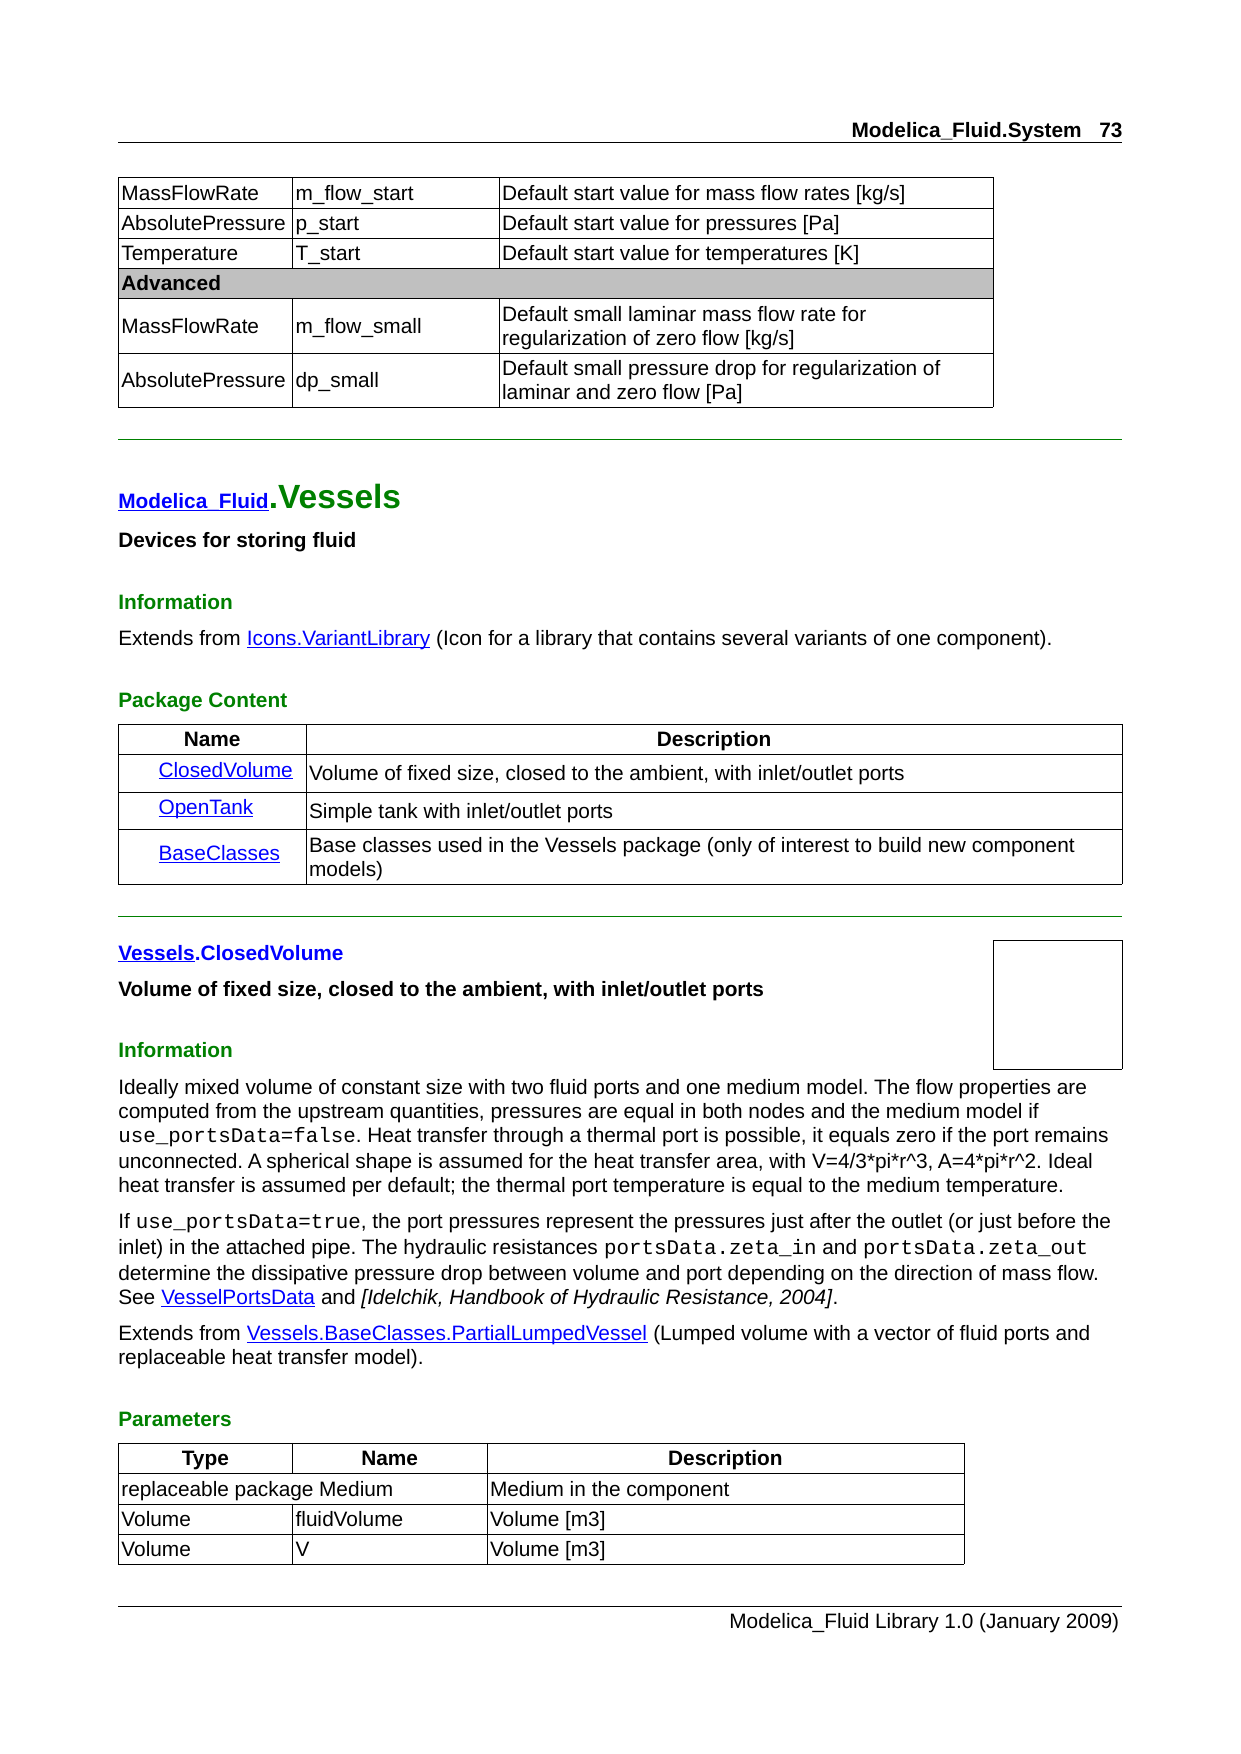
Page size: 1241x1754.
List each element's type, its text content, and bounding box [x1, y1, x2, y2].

subtitle [994, 1038, 1122, 1062]
table_cell AbsolutePressure [119, 354, 292, 407]
table_cell Advanced [119, 269, 993, 298]
table_cell fluidVolume [293, 1505, 487, 1534]
table_cell MassFlowRate [119, 299, 292, 353]
table_header Name [119, 725, 306, 754]
table_cell Default start value for pressures [Pa] [500, 209, 993, 238]
table_header Name [293, 1444, 487, 1473]
table_cell Default start value for mass flow rates [kg/s] [500, 178, 993, 207]
table_cell V [293, 1535, 487, 1564]
table_cell MassFlowRate [119, 178, 292, 207]
table_cell Default small pressure drop for regularization of laminar and zero flow [Pa] [500, 354, 993, 407]
table_header Description [307, 725, 1122, 754]
table_cell Temperature [119, 239, 292, 268]
table_cell ClosedVolume [119, 755, 306, 792]
text Volume of fixed size, closed to the ambient, with inlet/outlet ports [118, 977, 993, 1001]
text If use_portsData=true, the port pressures represent the pressures just after the outlet (or just before the inlet) in the attached pipe. The hydraulic resistances portsData.zeta_in and portsData.zeta_out determine the dissipative pressure drop between volume and port depending on the direction of mass flow. See VesselPortsData and [Idelchik, Handbook of Hydraulic Resistance, 2004]. [118, 1209, 1122, 1308]
table_cell Volume [119, 1505, 292, 1534]
subtitle Parameters [118, 1406, 1122, 1430]
table_cell Base classes used in the Vessels package (only of interest to build new component models) [307, 830, 1122, 884]
table_cell Volume [m3] [488, 1535, 964, 1564]
table_cell Default small laminar mass flow rate for regularization of zero flow [kg/s] [500, 299, 993, 353]
subtitle Package Content [118, 687, 1122, 711]
table_cell Simple tank with inlet/outlet ports [307, 793, 1122, 829]
table_cell BaseClasses [119, 830, 306, 884]
table_header Type [119, 1444, 292, 1473]
text Devices for storing fluid [118, 528, 1122, 552]
text [994, 977, 1122, 1001]
subtitle Vessels.ClosedVolume [118, 940, 993, 964]
table_cell replaceable package Medium [119, 1474, 487, 1503]
table_cell Default start value for temperatures [K] [500, 239, 993, 268]
subtitle [994, 941, 1122, 964]
table_cell T_start [293, 239, 499, 268]
table_cell m_flow_start [293, 178, 499, 207]
subtitle Modelica_Fluid.Vessels [118, 477, 1122, 516]
table_cell dp_small [293, 354, 499, 407]
text Extends from Vessels.BaseClasses.PartialLumpedVessel (Lumped volume with a vector of fluid ports and replaceable heat transfer model). [118, 1321, 1122, 1369]
table_cell Volume of fixed size, closed to the ambient, with inlet/outlet ports [307, 755, 1122, 792]
table_cell m_flow_small [293, 299, 499, 353]
table_cell OpenTank [119, 793, 306, 829]
table_cell AbsolutePressure [119, 209, 292, 238]
table_cell p_start [293, 209, 499, 238]
text Ideally mixed volume of constant size with two fluid ports and one medium model. The flow properties are computed from the upstream quantities, pressures are equal in both nodes and the medium model if use_portsData=false. Heat transfer through a thermal port is possible, it equals zero if the port remains unconnected. A spherical shape is assumed for the heat transfer area, with V=4/3*pi*r^3, A=4*pi*r^2. Ideal heat transfer is assumed per default; the thermal port temperature is equal to the medium temperature. [118, 1075, 1122, 1196]
table_cell Volume [119, 1535, 292, 1564]
text Extends from Icons.VariantLibrary (Icon for a library that contains several variants of one component). [118, 626, 1122, 650]
table_cell Volume [m3] [488, 1505, 964, 1534]
table_cell Medium in the component [488, 1474, 964, 1503]
table_header Description [488, 1444, 964, 1473]
subtitle Information [118, 589, 1122, 613]
subtitle Information [118, 1038, 993, 1062]
